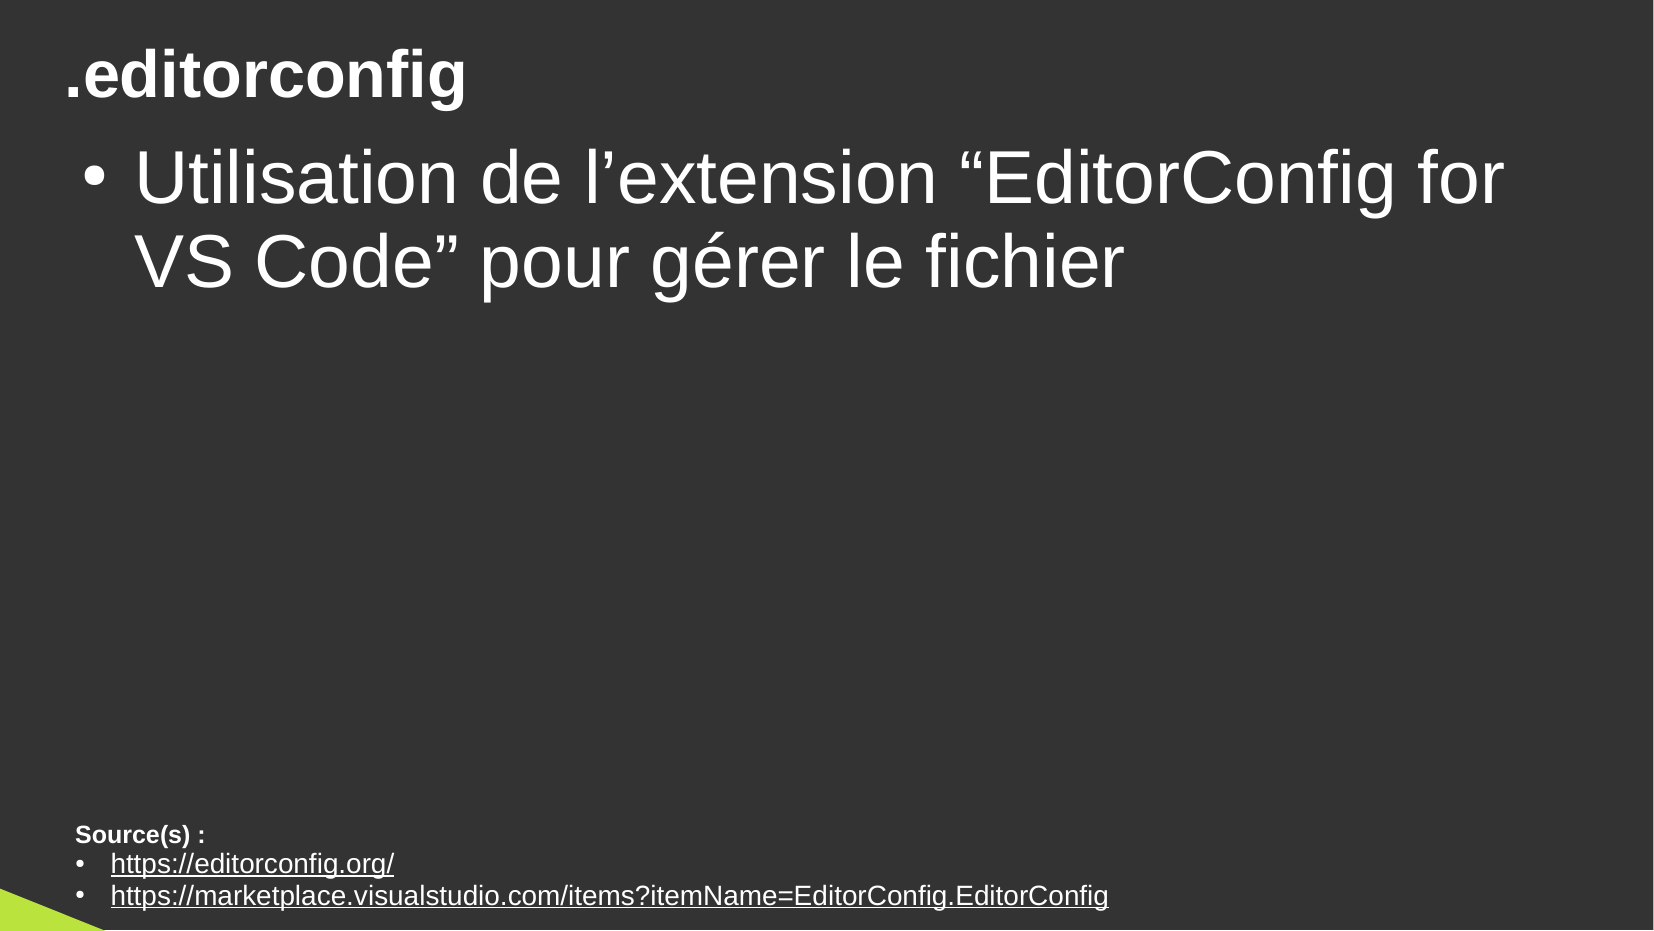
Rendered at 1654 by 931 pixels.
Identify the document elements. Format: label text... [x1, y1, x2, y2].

list Utilisation de l’extension “EditorConfig for VS Code” pour gérer le fichier [63, 135, 1542, 792]
title .editorconfig [64, 37, 1105, 119]
text_box [0, 888, 106, 931]
text_box Source(s) : https://editorconfig.org/ https://marketplace.visualstudio.com/items?itemName=EditorConfig.EditorConfig [60, 809, 1546, 919]
